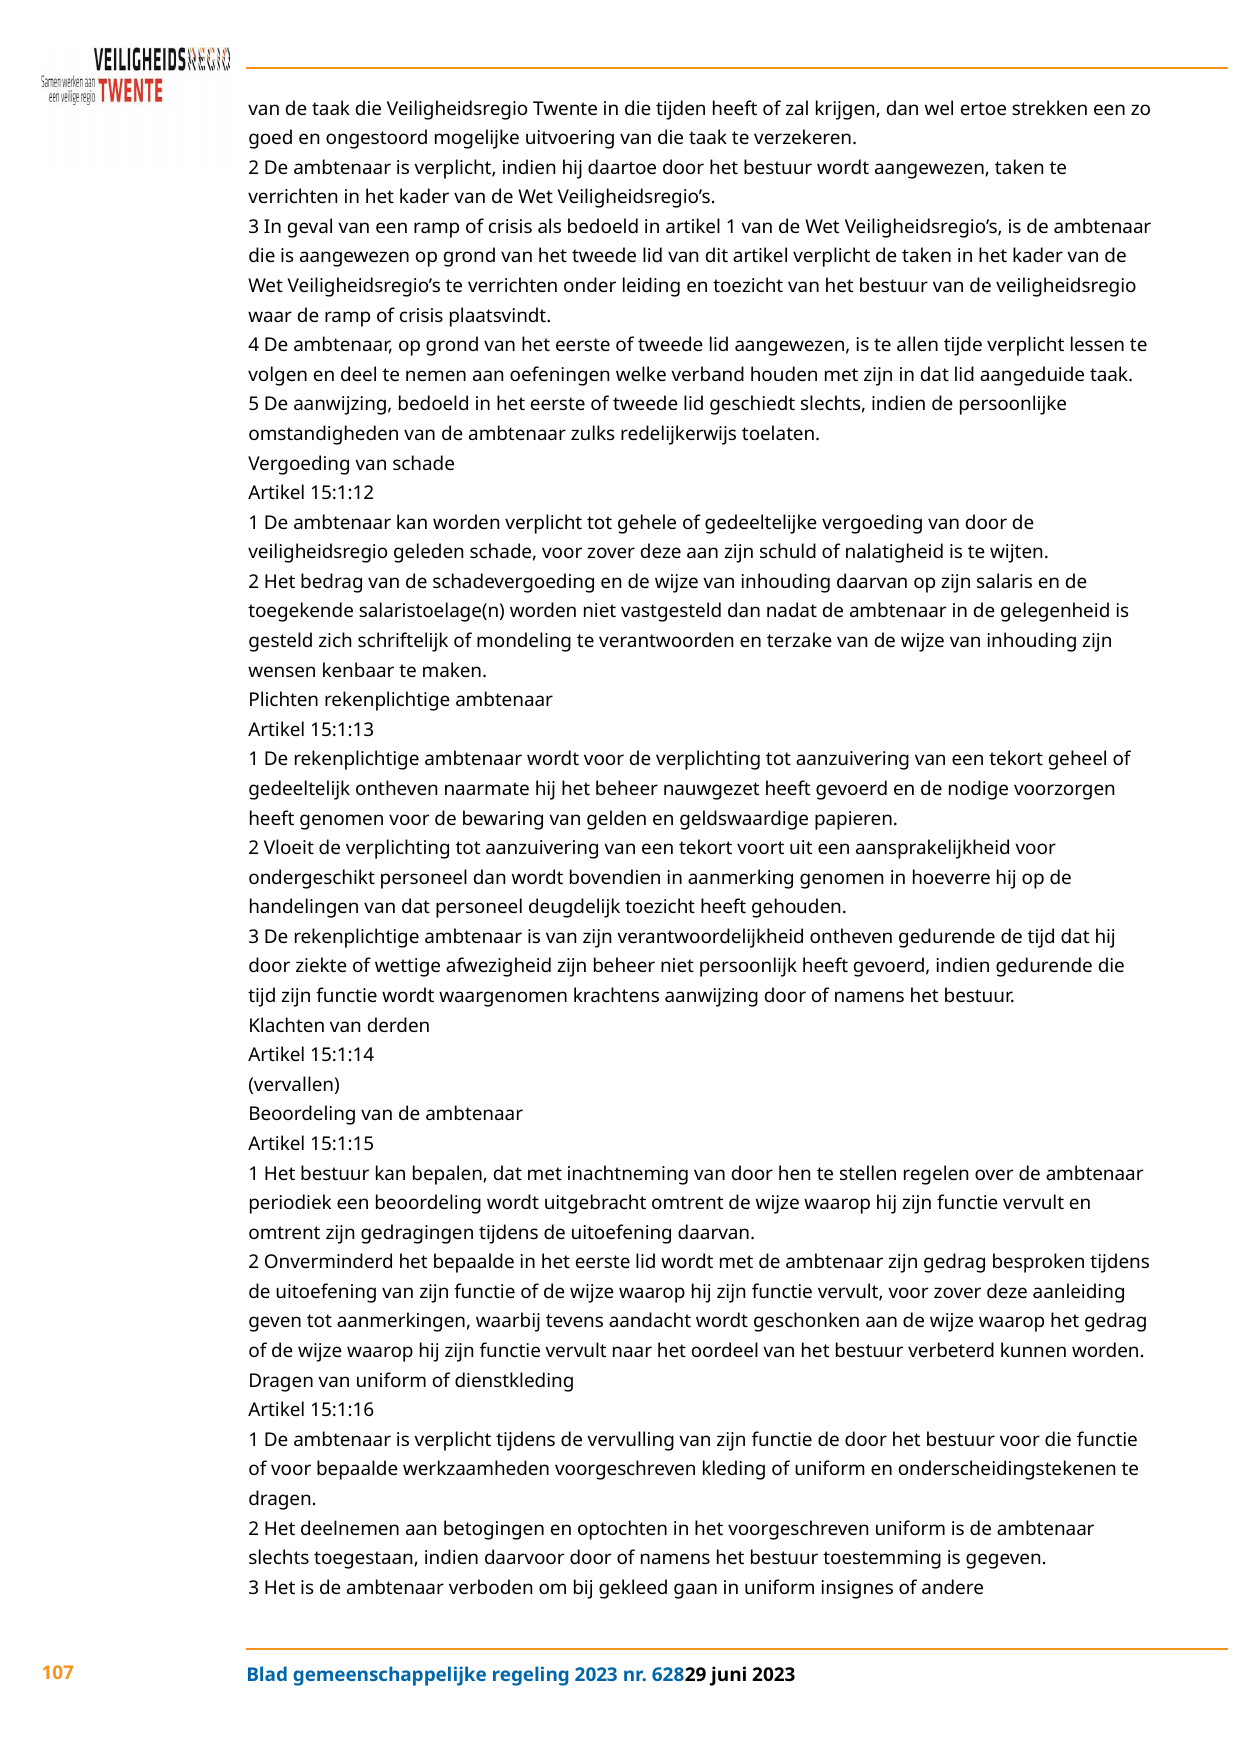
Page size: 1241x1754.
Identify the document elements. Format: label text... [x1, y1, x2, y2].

text 1 Het bestuur kan bepalen, dat met inachtneming van door hen te stellen regelen over de ambtenaar periodiek een beoordeling wordt uitgebracht omtrent de wijze waarop hij zijn functie vervult en omtrent zijn gedragingen tijdens de uitoefening daarvan. [248, 1160, 1152, 1245]
text 2 Vloeit de verplichting tot aanzuivering van een tekort voort uit een aansprakelijkheid voor ondergeschikt personeel dan wordt bovendien in aanmerking genomen in hoeverre hij op de handelingen van dat personeel deugdelijk toezicht heeft gehouden. [248, 834, 1152, 919]
text Artikel 15:1:15 [248, 1130, 1152, 1156]
text 2 Het bedrag van de schadevergoeding en de wijze van inhouding daarvan op zijn salaris en de toegekende salaristoelage(n) worden niet vastgesteld dan nadat de ambtenaar in de gelegenheid is gesteld zich schriftelijk of mondeling te verantwoorden en terzake van de wijze van inhouding zijn wensen kenbaar te maken. [248, 568, 1152, 683]
text Artikel 15:1:13 [248, 716, 1152, 742]
text 3 In geval van een ramp of crisis als bedoeld in artikel 1 van de Wet Veiligheidsregio’s, is de ambtenaar die is aangewezen op grond van het tweede lid van dit artikel verplicht de taken in het kader van de Wet Veiligheidsregio’s te verrichten onder leiding en toezicht van het bestuur van de veiligheidsregio waar de ramp of crisis plaatsvindt. [248, 213, 1152, 328]
text 3 Het is de ambtenaar verboden om bij gekleed gaan in uniform insignes of andere [248, 1574, 1152, 1600]
text 5 De aanwijzing, bedoeld in het eerste of tweede lid geschiedt slechts, indien de persoonlijke omstandigheden van de ambtenaar zulks redelijkerwijs toelaten. [248, 391, 1152, 446]
text 2 Onverminderd het bepaalde in het eerste lid wordt met de ambtenaar zijn gedrag besproken tijdens de uitoefening van zijn functie of de wijze waarop hij zijn functie vervult, voor zover deze aanleiding geven tot aanmerkingen, waarbij tevens aandacht wordt geschonken aan de wijze waarop het gedrag of de wijze waarop hij zijn functie vervult naar het oordeel van het bestuur verbeterd kunnen worden. [248, 1248, 1152, 1363]
text 1 De ambtenaar is verplicht tijdens de vervulling van zijn functie de door het bestuur voor die functie of voor bepaalde werkzaamheden voorgeschreven kleding of uniform en onderscheidingstekenen te dragen. [248, 1426, 1152, 1511]
text Vergoeding van schade [248, 450, 1152, 476]
text Artikel 15:1:16 [248, 1396, 1152, 1422]
text van de taak die Veiligheidsregio Twente in die tijden heeft of zal krijgen, dan wel ertoe strekken een zo goed en ongestoord mogelijke uitvoering van die taak te verzekeren. [248, 95, 1152, 150]
text (vervallen) [248, 1071, 1152, 1097]
text 1 De rekenplichtige ambtenaar wordt voor de verplichting tot aanzuivering van een tekort geheel of gedeeltelijk ontheven naarmate hij het beheer nauwgezet heeft gevoerd en de nodige voorzorgen heeft genomen voor de bewaring van gelden en geldswaardige papieren. [248, 746, 1152, 831]
text Beoordeling van de ambtenaar [248, 1101, 1152, 1126]
text Plichten rekenplichtige ambtenaar [248, 686, 1152, 712]
text 4 De ambtenaar, op grond van het eerste of tweede lid aangewezen, is te allen tijde verplicht lessen te volgen en deel te nemen aan oefeningen welke verband houden met zijn in dat lid aangeduide taak. [248, 331, 1152, 387]
text 2 De ambtenaar is verplicht, indien hij daartoe door het bestuur wordt aangewezen, taken te verrichten in het kader van de Wet Veiligheidsregio’s. [248, 154, 1152, 209]
text 1 De ambtenaar kan worden verplicht tot gehele of gedeeltelijke vergoeding van door de veiligheidsregio geleden schade, voor zover deze aan zijn schuld of nalatigheid is te wijten. [248, 509, 1152, 564]
text 2 Het deelnemen aan betogingen en optochten in het voorgeschreven uniform is de ambtenaar slechts toegestaan, indien daarvoor door of namens het bestuur toestemming is gegeven. [248, 1515, 1152, 1570]
text Artikel 15:1:12 [248, 479, 1152, 505]
picture [41, 47, 231, 172]
text Artikel 15:1:14 [248, 1041, 1152, 1067]
text Klachten van derden [248, 1012, 1152, 1038]
text Dragen van uniform of dienstkleding [248, 1367, 1152, 1393]
text 3 De rekenplichtige ambtenaar is van zijn verantwoordelijkheid ontheven gedurende de tijd dat hij door ziekte of wettige afwezigheid zijn beheer niet persoonlijk heeft gevoerd, indien gedurende die tijd zijn functie wordt waargenomen krachtens aanwijzing door of namens het bestuur. [248, 923, 1152, 1008]
